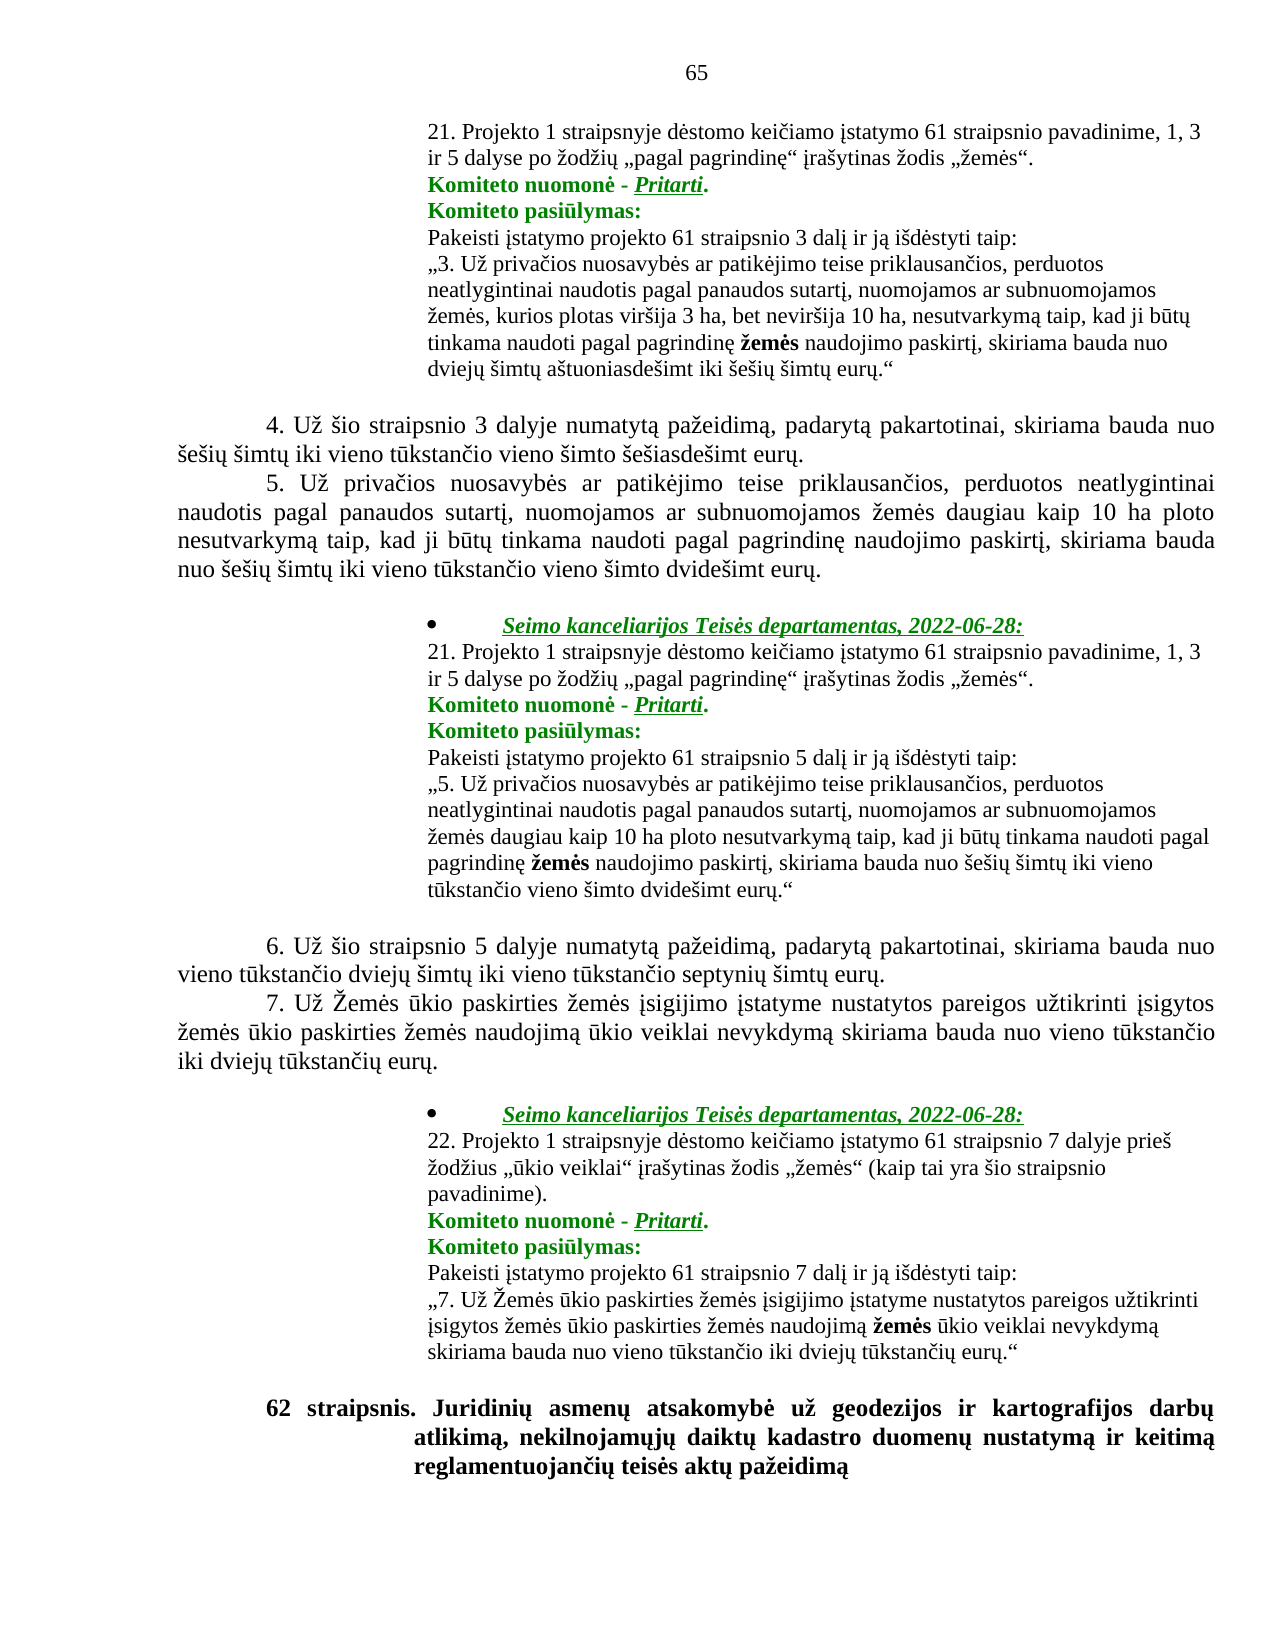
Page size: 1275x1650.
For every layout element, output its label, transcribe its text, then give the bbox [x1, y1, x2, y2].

text Komiteto nuomonė - Pritarti. [427, 1207, 1216, 1233]
text Pakeisti įstatymo projekto 61 straipsnio 3 dalį ir ją išdėstyti taip: [427, 223, 1216, 250]
text Komiteto pasiūlymas: [427, 1233, 1216, 1259]
text Komiteto pasiūlymas: [427, 717, 1216, 744]
text Pakeisti įstatymo projekto 61 straipsnio 5 dalį ir ją išdėstyti taip: [427, 744, 1216, 770]
text 6. Už šio straipsnio 5 dalyje numatytą pažeidimą, padarytą pakartotinai, skiriama bauda nuo vieno tūkstančio dviejų šimtų iki vieno tūkstančio septynių šimtų eurų. [177, 931, 1216, 988]
text Pakeisti įstatymo projekto 61 straipsnio 7 dalį ir ją išdėstyti taip: [427, 1259, 1216, 1286]
text Komiteto pasiūlymas: [427, 197, 1216, 223]
list Seimo kanceliarijos Teisės departamentas, 2022-06-28: [427, 612, 1216, 638]
text „3. Už privačios nuosavybės ar patikėjimo teise priklausančios, perduotos neatlygintinai naudotis pagal panaudos sutartį, nuomojamos ar subnuomojamos žemės, kurios plotas viršija 3 ha, bet neviršija 10 ha, nesutvarkymą taip, kad ji būtų tinkama naudoti pagal pagrindinę žemės naudojimo paskirtį, skiriama bauda nuo dviejų šimtų aštuoniasdešimt iki šešių šimtų eurų.“ [427, 250, 1216, 382]
text 7. Už Žemės ūkio paskirties žemės įsigijimo įstatyme nustatytos pareigos užtikrinti įsigytos žemės ūkio paskirties žemės naudojimą ūkio veiklai nevykdymą skiriama bauda nuo vieno tūkstančio iki dviejų tūkstančių eurų. [177, 988, 1216, 1074]
text Komiteto nuomonė - Pritarti. [427, 171, 1216, 197]
text 4. Už šio straipsnio 3 dalyje numatytą pažeidimą, padarytą pakartotinai, skiriama bauda nuo šešių šimtų iki vieno tūkstančio vieno šimto šešiasdešimt eurų. [177, 410, 1216, 468]
text 21. Projekto 1 straipsnyje dėstomo keičiamo įstatymo 61 straipsnio pavadinime, 1, 3 ir 5 dalyse po žodžių „pagal pagrindinę“ įrašytinas žodis „žemės“. [427, 118, 1216, 171]
text „7. Už Žemės ūkio paskirties žemės įsigijimo įstatyme nustatytos pareigos užtikrinti įsigytos žemės ūkio paskirties žemės naudojimą žemės ūkio veiklai nevykdymą skiriama bauda nuo vieno tūkstančio iki dviejų tūkstančių eurų.“ [427, 1286, 1216, 1365]
list Seimo kanceliarijos Teisės departamentas, 2022-06-28: [427, 1101, 1216, 1128]
text 21. Projekto 1 straipsnyje dėstomo keičiamo įstatymo 61 straipsnio pavadinime, 1, 3 ir 5 dalyse po žodžių „pagal pagrindinę“ įrašytinas žodis „žemės“. [427, 638, 1216, 691]
text Komiteto nuomonė - Pritarti. [427, 691, 1216, 717]
text „5. Už privačios nuosavybės ar patikėjimo teise priklausančios, perduotos neatlygintinai naudotis pagal panaudos sutartį, nuomojamos ar subnuomojamos žemės daugiau kaip 10 ha ploto nesutvarkymą taip, kad ji būtų tinkama naudoti pagal pagrindinę žemės naudojimo paskirtį, skiriama bauda nuo šešių šimtų iki vieno tūkstančio vieno šimto dvidešimt eurų.“ [427, 770, 1216, 902]
text 5. Už privačios nuosavybės ar patikėjimo teise priklausančios, perduotos neatlygintinai naudotis pagal panaudos sutartį, nuomojamos ar subnuomojamos žemės daugiau kaip 10 ha ploto nesutvarkymą taip, kad ji būtų tinkama naudoti pagal pagrindinę naudojimo paskirtį, skiriama bauda nuo šešių šimtų iki vieno tūkstančio vieno šimto dvidešimt eurų. [177, 468, 1216, 583]
text 62 straipsnis. Juridinių asmenų atsakomybė už geodezijos ir kartografijos darbų atlikimą, nekilnojamųjų daiktų kadastro duomenų nustatymą ir keitimą reglamentuojančių teisės aktų pažeidimą [266, 1393, 1216, 1480]
text 22. Projekto 1 straipsnyje dėstomo keičiamo įstatymo 61 straipsnio 7 dalyje prieš žodžius „ūkio veiklai“ įrašytinas žodis „žemės“ (kaip tai yra šio straipsnio pavadinime). [427, 1128, 1216, 1207]
